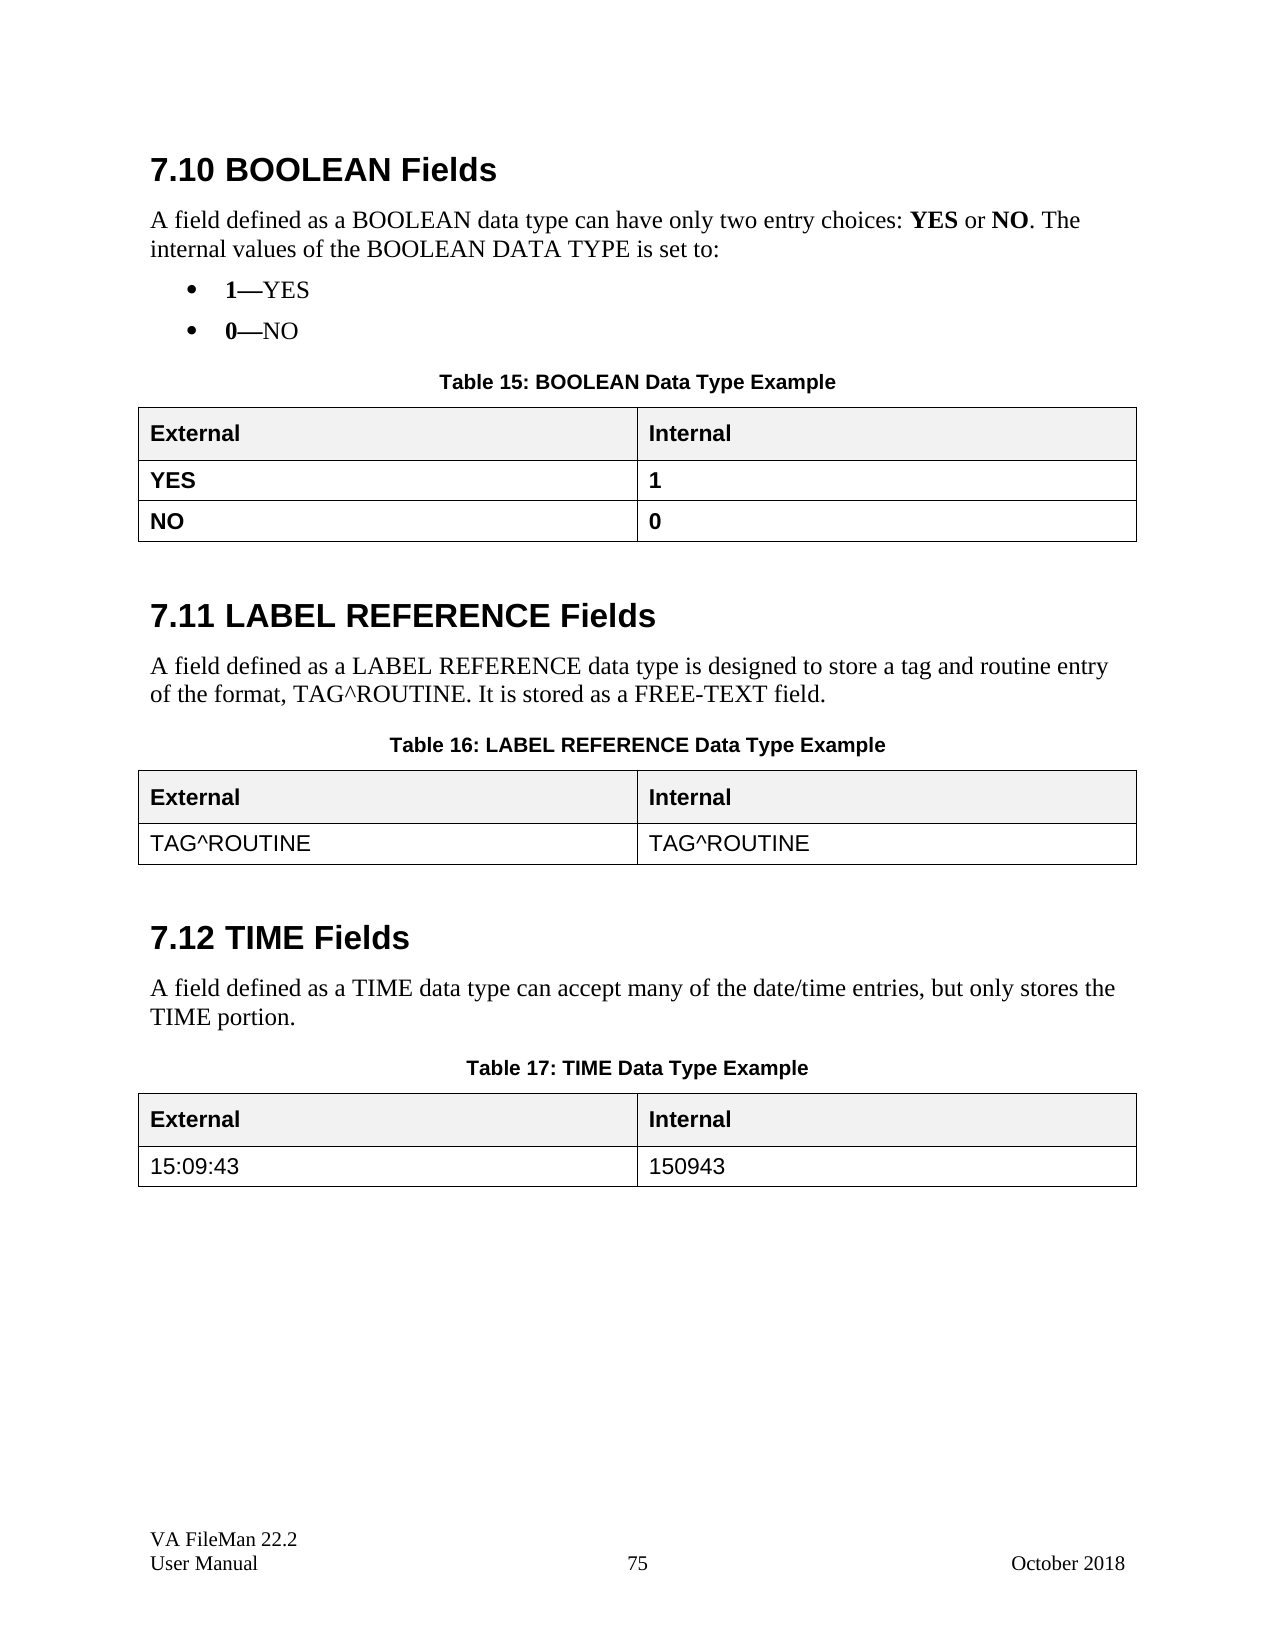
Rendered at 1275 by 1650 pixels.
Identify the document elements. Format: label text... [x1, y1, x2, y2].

table_cell TAG^ROUTINE [638, 824, 1136, 863]
subtitle LABEL REFERENCE Fields [150, 596, 1125, 634]
table_cell TAG^ROUTINE [139, 824, 637, 863]
table_cell 150943 [638, 1147, 1136, 1186]
text A field defined as a BOOLEAN data type can have only two entry choices: YES or NO. The internal values of the BOOLEAN DATA TYPE is set to: [150, 205, 1125, 263]
table_header External [139, 408, 637, 460]
table_header Internal [638, 771, 1136, 823]
table_cell 1 [638, 461, 1136, 500]
subtitle TIME Fields [150, 918, 1125, 957]
text Table 17: TIME Data Type Example [150, 1056, 1125, 1080]
list 0—NO [187, 316, 1125, 345]
table_header External [139, 1094, 637, 1146]
table_header External [139, 771, 637, 823]
text A field defined as a LABEL REFERENCE data type is designed to store a tag and routine entry of the format, TAG^ROUTINE. It is stored as a FREE-TEXT field. [150, 651, 1125, 708]
text Table 15: BOOLEAN Data Type Example [150, 370, 1125, 394]
table_cell 15:09:43 [139, 1147, 637, 1186]
text Table 16: LABEL REFERENCE Data Type Example [150, 733, 1125, 757]
text A field defined as a TIME data type can accept many of the date/time entries, but only stores the TIME portion. [150, 973, 1125, 1031]
table_cell NO [139, 501, 637, 541]
subtitle BOOLEAN Fields [150, 150, 1125, 188]
table_header Internal [638, 408, 1136, 460]
table_cell 0 [638, 501, 1136, 541]
table_header Internal [638, 1094, 1136, 1146]
list 1—YES [187, 275, 1125, 304]
table_cell YES [139, 461, 637, 500]
